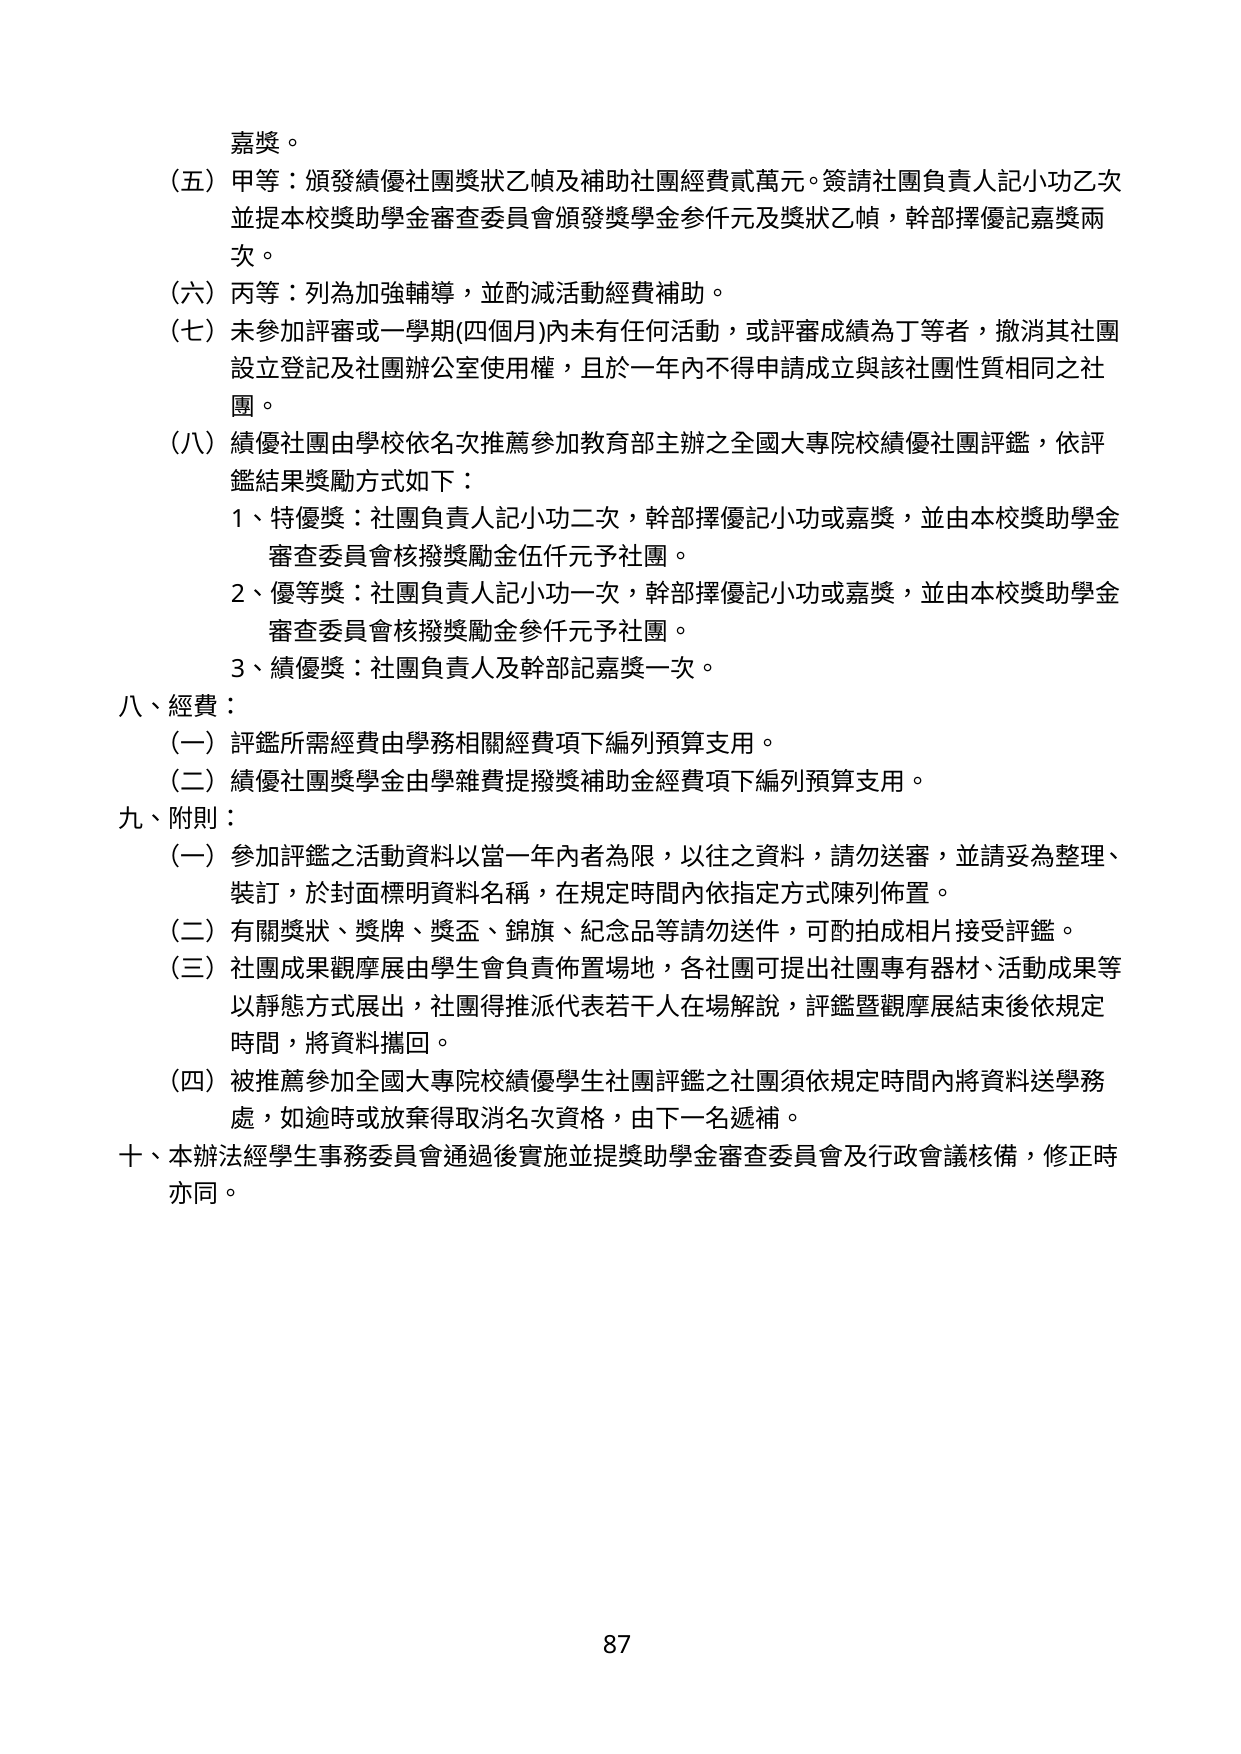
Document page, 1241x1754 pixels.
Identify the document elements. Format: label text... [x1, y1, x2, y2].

text （二）績優社團獎學金由學雜費提撥獎補助金經費項下編列預算支用。 [156, 760, 1122, 798]
text （一）評鑑所需經費由學務相關經費項下編列預算支用。 [156, 723, 1122, 760]
text 1、特優獎：社團負責人記小功二次，幹部擇優記小功或嘉獎，並由本校獎助學金審查委員會核撥獎勵金伍仟元予社團。 [231, 498, 1122, 573]
text （六）丙等：列為加強輔導，並酌減活動經費補助。 [156, 273, 1122, 310]
text （三）社團成果觀摩展由學生會負責佈置場地，各社團可提出社團專有器材、活動成果等，以靜態方式展出，社團得推派代表若干人在場解說，評鑑暨觀摩展結束後依規定時間，將資料攜回。 [156, 948, 1122, 1060]
text （一）參加評鑑之活動資料以當一年內者為限，以往之資料，請勿送審，並請妥為整理、裝訂，於封面標明資料名稱，在規定時間內依指定方式陳列佈置。 [156, 835, 1122, 910]
text 2、優等獎：社團負責人記小功一次，幹部擇優記小功或嘉獎，並由本校獎助學金審查委員會核撥獎勵金參仟元予社團。 [231, 573, 1122, 648]
text 3、績優獎：社團負責人及幹部記嘉獎一次。 [231, 648, 1122, 685]
text 九、附則： [118, 798, 1122, 835]
text （七）未參加評審或一學期(四個月)內未有任何活動，或評審成績為丁等者，撤消其社團設立登記及社團辦公室使用權，且於一年內不得申請成立與該社團性質相同之社團。 [156, 310, 1122, 423]
text （五）甲等：頒發績優社團獎狀乙幀及補助社團經費貳萬元。簽請社團負責人記小功乙次並提本校獎助學金審查委員會頒發獎學金参仟元及獎狀乙幀，幹部擇優記嘉獎兩次。 [156, 160, 1122, 273]
text 八、經費： [118, 685, 1122, 723]
text 嘉獎。 [156, 123, 1122, 160]
text （四）被推薦參加全國大專院校績優學生社團評鑑之社團須依規定時間內將資料送學務處，如逾時或放棄得取消名次資格，由下一名遞補。 [156, 1060, 1122, 1135]
text （八）績優社團由學校依名次推薦參加教育部主辦之全國大專院校績優社團評鑑，依評鑑結果獎勵方式如下： [156, 423, 1122, 498]
text 十、本辦法經學生事務委員會通過後實施並提獎助學金審查委員會及行政會議核備，修正時亦同。 [118, 1135, 1122, 1210]
text （二）有關獎狀、獎牌、獎盃、錦旗、紀念品等請勿送件，可酌拍成相片接受評鑑。 [156, 910, 1122, 948]
